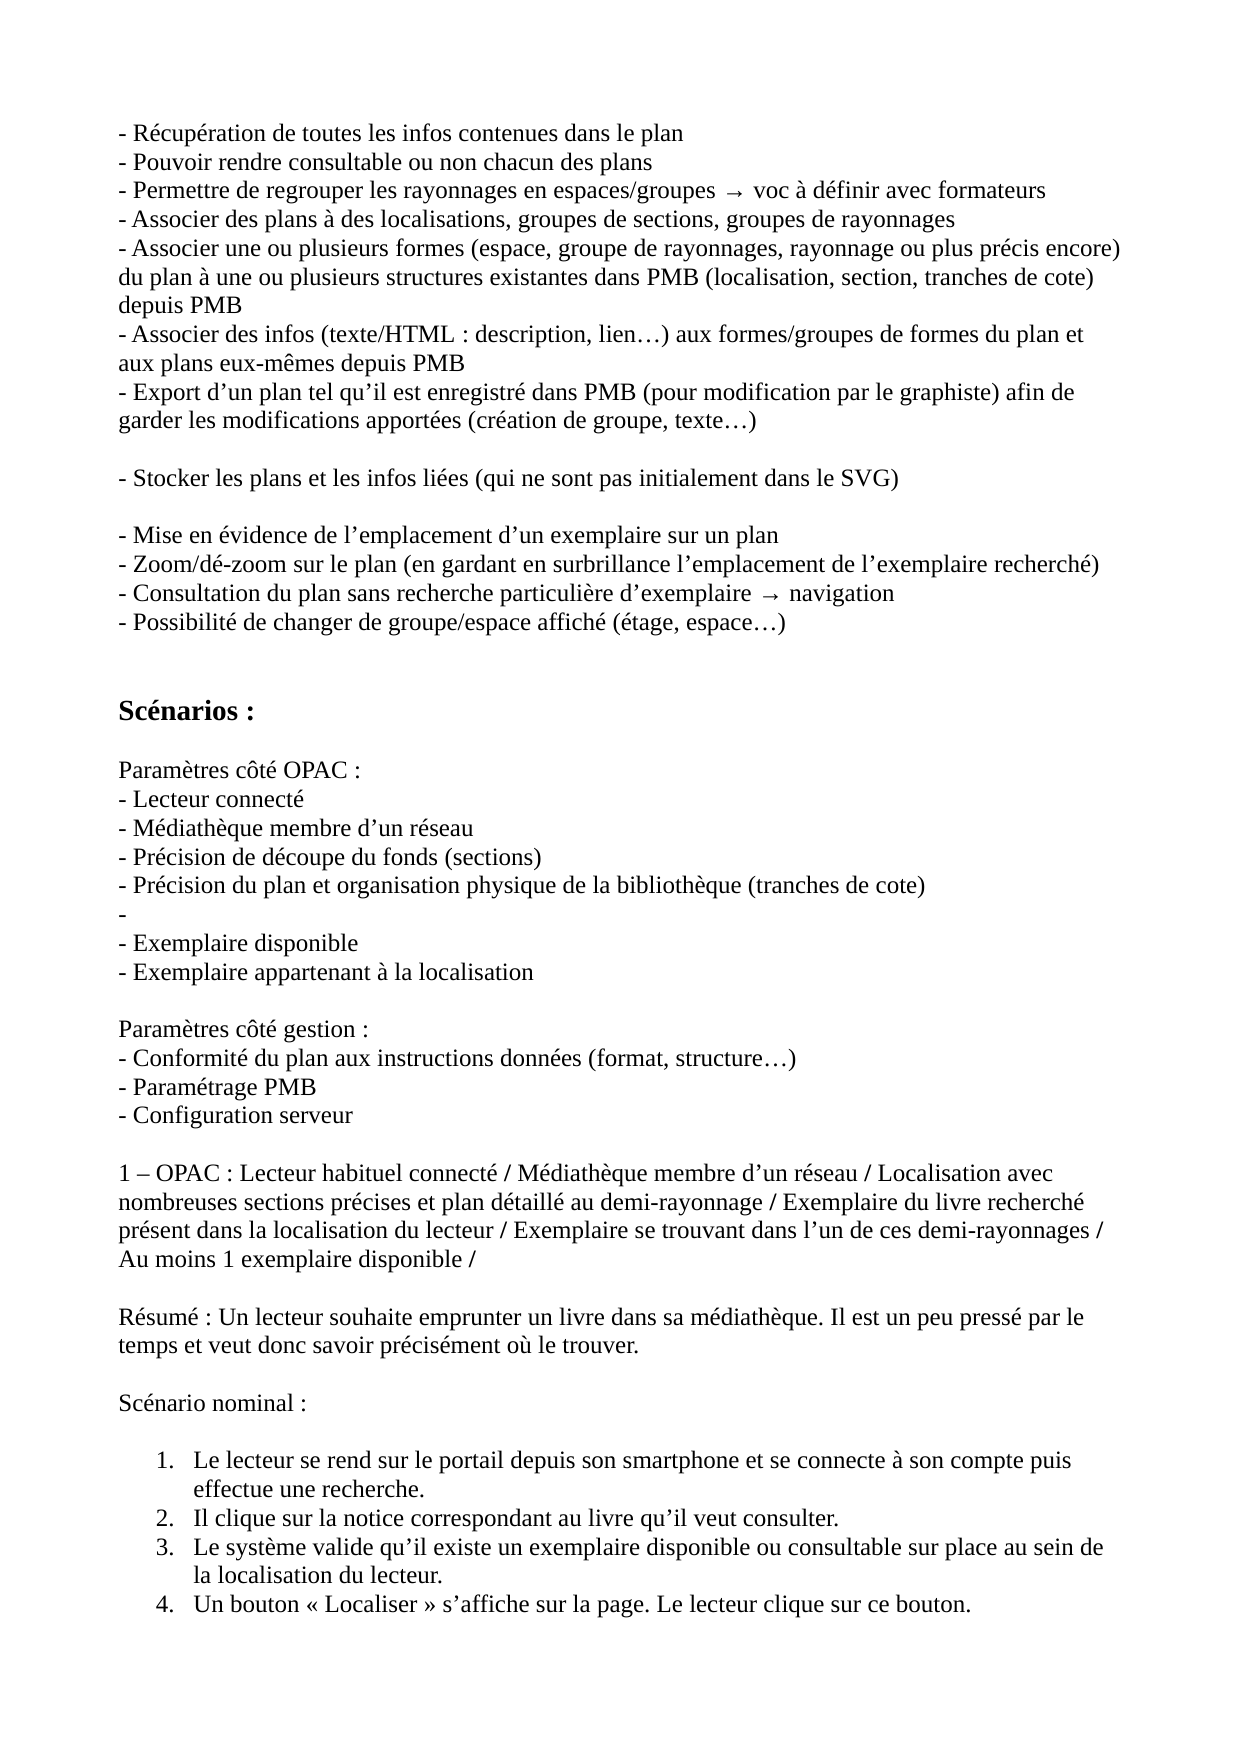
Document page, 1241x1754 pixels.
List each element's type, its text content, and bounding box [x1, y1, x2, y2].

text - Paramétrage PMB [118, 1072, 1122, 1100]
text - Export d’un plan tel qu’il est enregistré dans PMB (pour modification par le graphiste) afin de garder les modifications apportées (création de groupe, texte…) [118, 377, 1122, 434]
text Scénario nominal : [118, 1388, 1122, 1417]
text - Configuration serveur [118, 1100, 1122, 1129]
text - Précision du plan et organisation physique de la bibliothèque (tranches de cote) [118, 870, 1122, 899]
text - Lecteur connecté [118, 784, 1122, 813]
text Paramètres côté OPAC : [118, 755, 1122, 784]
list Un bouton « Localiser » s’affiche sur la page. Le lecteur clique sur ce bouton. [156, 1589, 1122, 1618]
text - Consultation du plan sans recherche particulière d’exemplaire → navigation [118, 578, 1122, 607]
text - Conformité du plan aux instructions données (format, structure…) [118, 1043, 1122, 1072]
text - Zoom/dé-zoom sur le plan (en gardant en surbrillance l’emplacement de l’exemplaire recherché) [118, 549, 1122, 578]
text 1 – OPAC : Lecteur habituel connecté / Médiathèque membre d’un réseau / Localisation avec nombreuses sections précises et plan détaillé au demi-rayonnage / Exemplaire du livre recherché présent dans la localisation du lecteur / Exemplaire se trouvant dans l’un de ces demi-rayonnages / Au moins 1 exemplaire disponible / [118, 1158, 1122, 1273]
list Il clique sur la notice correspondant au livre qu’il veut consulter. [156, 1503, 1122, 1532]
text - Mise en évidence de l’emplacement d’un exemplaire sur un plan [118, 521, 1122, 549]
text - Associer des infos (texte/HTML : description, lien…) aux formes/groupes de formes du plan et aux plans eux-mêmes depuis PMB [118, 319, 1122, 377]
text Scénarios : [118, 693, 1122, 727]
text - Récupération de toutes les infos contenues dans le plan [118, 118, 1122, 147]
text - Exemplaire appartenant à la localisation [118, 957, 1122, 985]
text - Exemplaire disponible [118, 928, 1122, 957]
list Le lecteur se rend sur le portail depuis son smartphone et se connecte à son compte puis effectue une recherche. [156, 1445, 1122, 1503]
text Résumé : Un lecteur souhaite emprunter un livre dans sa médiathèque. Il est un peu pressé par le temps et veut donc savoir précisément où le trouver. [118, 1302, 1122, 1359]
text - [118, 899, 1122, 928]
text - Stocker les plans et les infos liées (qui ne sont pas initialement dans le SVG) [118, 463, 1122, 492]
text Paramètres côté gestion : [118, 1014, 1122, 1043]
text - Permettre de regrouper les rayonnages en espaces/groupes → voc à définir avec formateurs [118, 176, 1122, 204]
text - Précision de découpe du fonds (sections) [118, 842, 1122, 870]
text - Associer une ou plusieurs formes (espace, groupe de rayonnages, rayonnage ou plus précis encore) du plan à une ou plusieurs structures existantes dans PMB (localisation, section, tranches de cote) depuis PMB [118, 233, 1122, 319]
text - Possibilité de changer de groupe/espace affiché (étage, espace…) [118, 607, 1122, 636]
text - Médiathèque membre d’un réseau [118, 813, 1122, 842]
list Le système valide qu’il existe un exemplaire disponible ou consultable sur place au sein de la localisation du lecteur. [156, 1532, 1122, 1589]
text - Pouvoir rendre consultable ou non chacun des plans [118, 147, 1122, 176]
text - Associer des plans à des localisations, groupes de sections, groupes de rayonnages [118, 204, 1122, 233]
